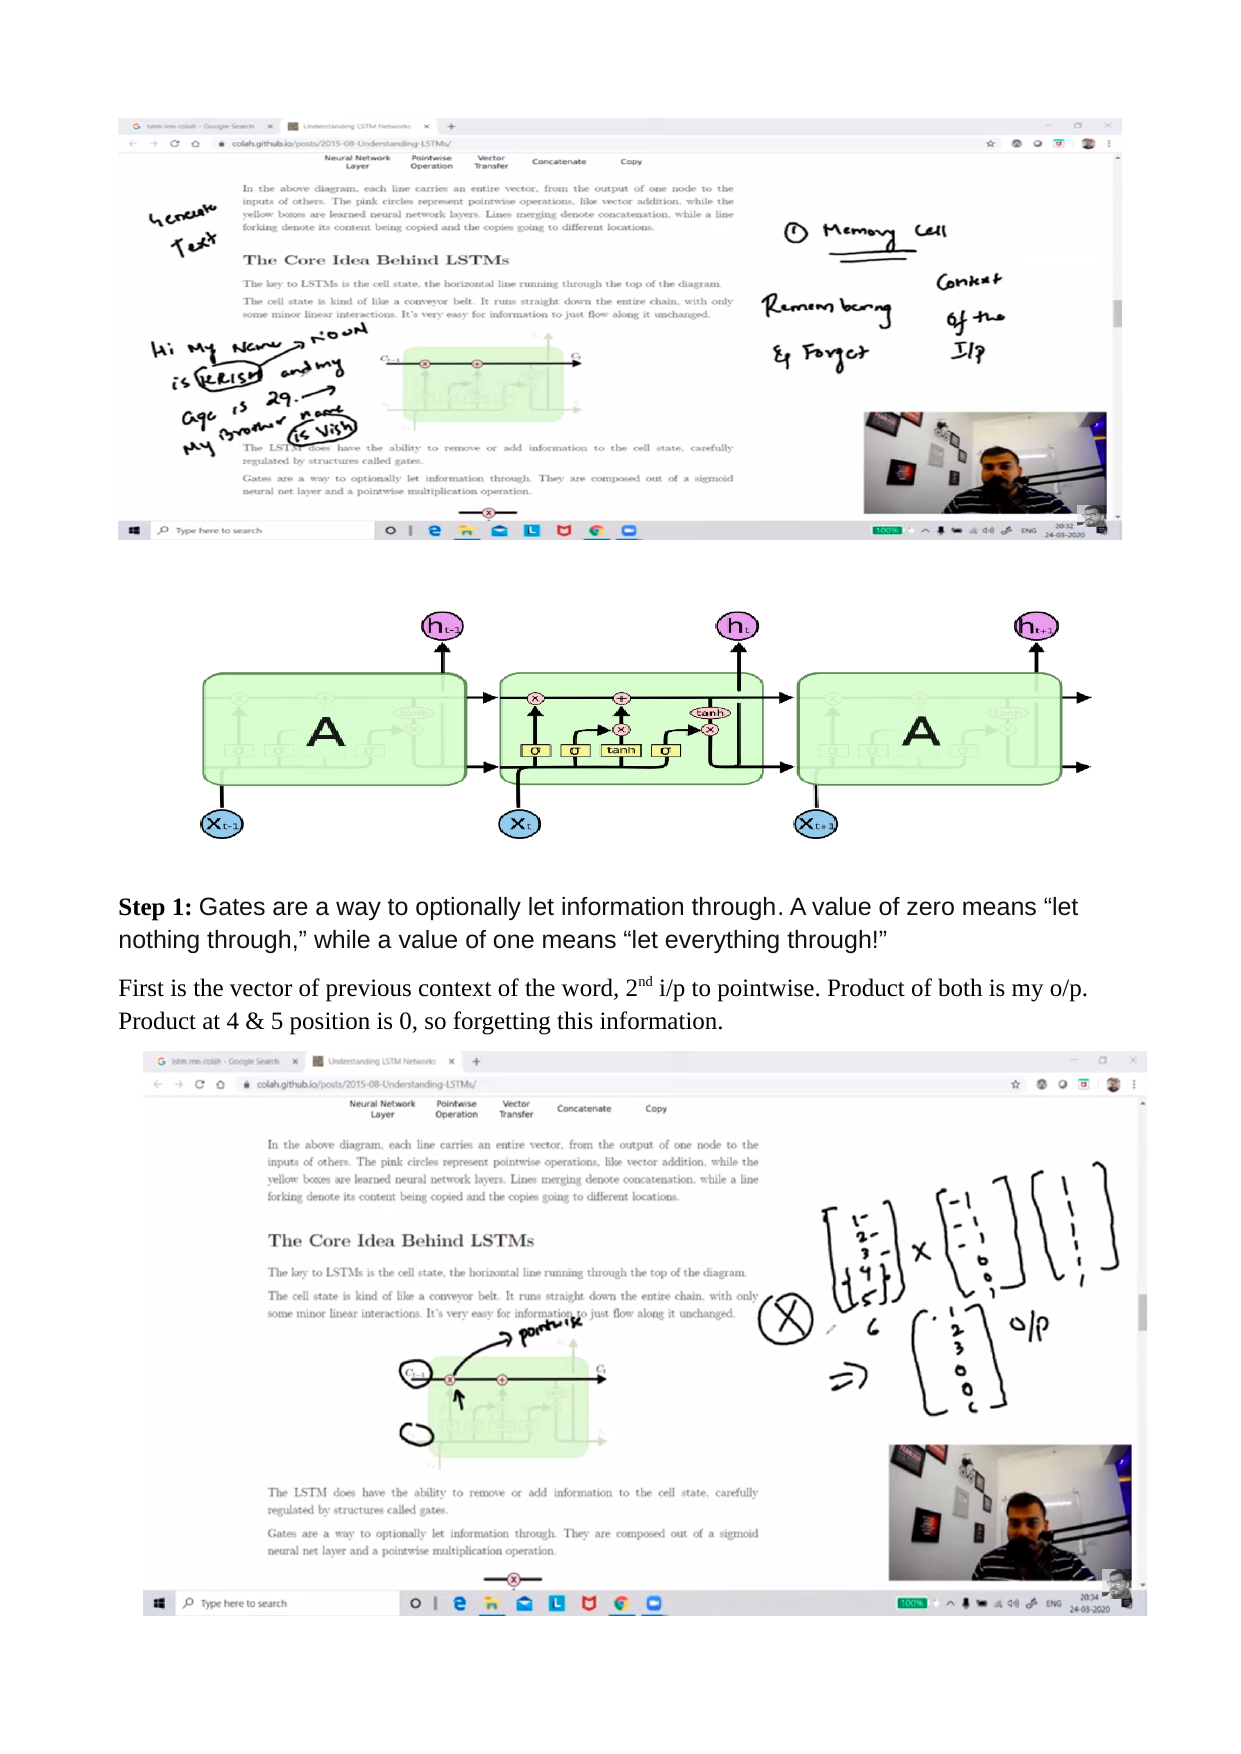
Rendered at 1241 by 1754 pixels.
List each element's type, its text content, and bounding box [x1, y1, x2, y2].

text Step 1: Gates are a way to optionally let information through. A value of zero means “let nothing through,” while a value of one means “let everything through!” [118, 892, 1122, 954]
text First is the vector of previous context of the word, 2nd i/p to pointwise. Product of both is my o/p. Product at 4 & 5 position is 0, so forgetting this information. [118, 973, 1122, 1034]
picture [143, 1051, 1148, 1616]
picture [118, 118, 1123, 540]
picture [140, 595, 1144, 841]
